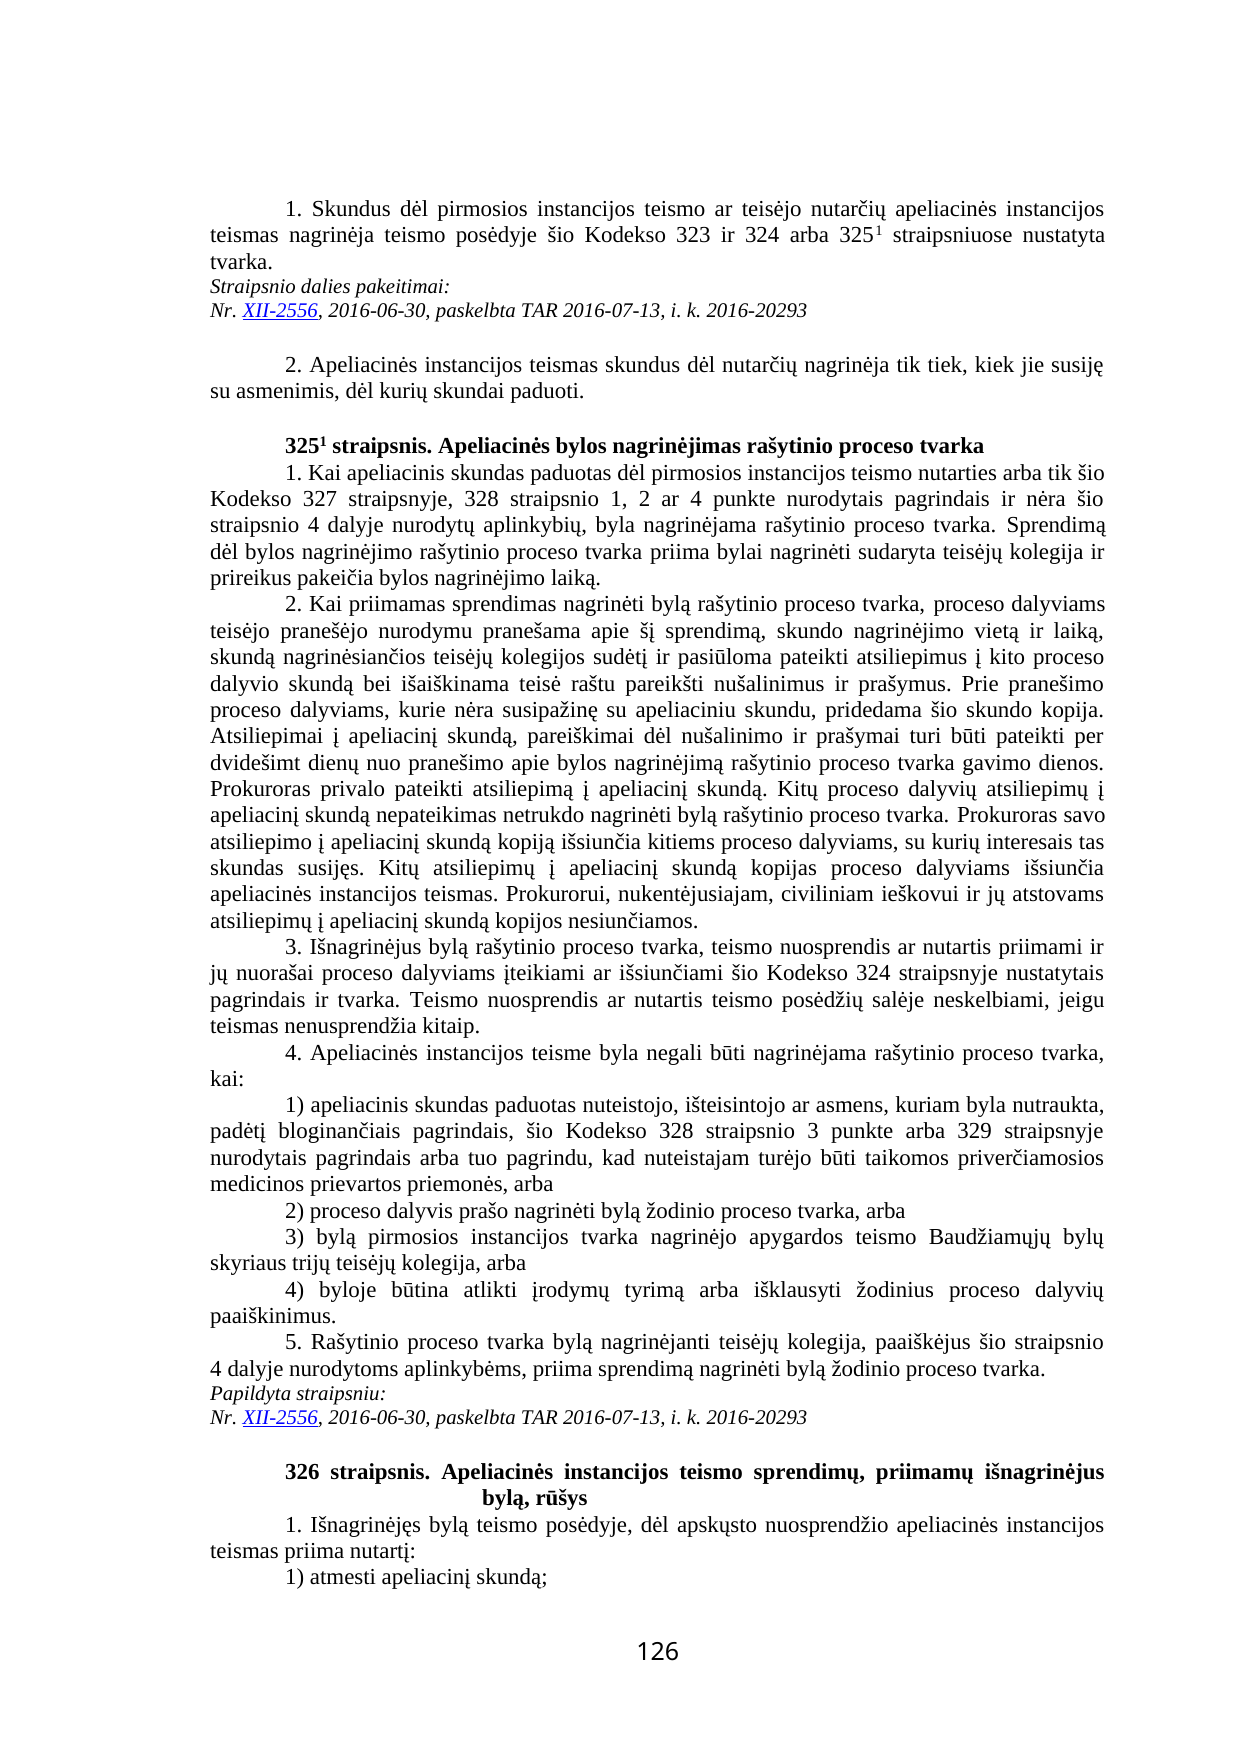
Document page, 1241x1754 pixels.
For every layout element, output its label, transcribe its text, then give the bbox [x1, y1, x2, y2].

text Papildyta straipsniu: [210, 1381, 1106, 1405]
text 326 straipsnis. Apeliacinės instancijos teismo sprendimų, priimamų išnagrinėjus bylą, rūšys [285, 1458, 1106, 1511]
text Nr. XII-2556, 2016-06-30, paskelbta TAR 2016-07-13, i. k. 2016-20293 [210, 298, 1106, 322]
text 1) atmesti apeliacinį skundą; [210, 1563, 1106, 1590]
text 2. Apeliacinės instancijos teismas skundus dėl nutarčių nagrinėja tik tiek, kiek jie susiję su asmenimis, dėl kurių skundai paduoti. [210, 351, 1106, 404]
text Nr. XII-2556, 2016-06-30, paskelbta TAR 2016-07-13, i. k. 2016-20293 [210, 1405, 1106, 1429]
text Straipsnio dalies pakeitimai: [210, 274, 1106, 298]
text 1) apeliacinis skundas paduotas nuteistojo, išteisintojo ar asmens, kuriam byla nutraukta, padėtį bloginančiais pagrindais, šio Kodekso 328 straipsnio 3 punkte arba 329 straipsnyje nurodytais pagrindais arba tuo pagrindu, kad nuteistajam turėjo būti taikomos priverčiamosios medicinos prievartos priemonės, arba [210, 1091, 1106, 1197]
text 1. Išnagrinėjęs bylą teismo posėdyje, dėl apskųsto nuosprendžio apeliacinės instancijos teismas priima nutartį: [210, 1511, 1106, 1563]
text 3) bylą pirmosios instancijos tvarka nagrinėjo apygardos teismo Baudžiamųjų bylų skyriaus trijų teisėjų kolegija, arba [210, 1223, 1106, 1276]
text 3. Išnagrinėjus bylą rašytinio proceso tvarka, teismo nuosprendis ar nutartis priimami ir jų nuorašai proceso dalyviams įteikiami ar išsiunčiami šio Kodekso 324 straipsnyje nustatytais pagrindais ir tvarka. Teismo nuosprendis ar nutartis teismo posėdžių salėje neskelbiami, jeigu teismas nenusprendžia kitaip. [210, 933, 1106, 1038]
text 2. Kai priimamas sprendimas nagrinėti bylą rašytinio proceso tvarka, proceso dalyviams teisėjo pranešėjo nurodymu pranešama apie šį sprendimą, skundo nagrinėjimo vietą ir laiką, skundą nagrinėsiančios teisėjų kolegijos sudėtį ir pasiūloma pateikti atsiliepimus į kito proceso dalyvio skundą bei išaiškinama teisė raštu pareikšti nušalinimus ir prašymus. Prie pranešimo proceso dalyviams, kurie nėra susipažinę su apeliaciniu skundu, pridedama šio skundo kopija. Atsiliepimai į apeliacinį skundą, pareiškimai dėl nušalinimo ir prašymai turi būti pateikti per dvidešimt dienų nuo pranešimo apie bylos nagrinėjimą rašytinio proceso tvarka gavimo dienos. Prokuroras privalo pateikti atsiliepimą į apeliacinį skundą. Kitų proceso dalyvių atsiliepimų į apeliacinį skundą nepateikimas netrukdo nagrinėti bylą rašytinio proceso tvarka. Prokuroras savo atsiliepimo į apeliacinį skundą kopiją išsiunčia kitiems proceso dalyviams, su kurių interesais tas skundas susijęs. Kitų atsiliepimų į apeliacinį skundą kopijas proceso dalyviams išsiunčia apeliacinės instancijos teismas. Prokurorui, nukentėjusiajam, civiliniam ieškovui ir jų atstovams atsiliepimų į apeliacinį skundą kopijos nesiunčiamos. [210, 591, 1106, 933]
text 5. Rašytinio proceso tvarka bylą nagrinėjanti teisėjų kolegija, paaiškėjus šio straipsnio 4 dalyje nurodytoms aplinkybėms, priima sprendimą nagrinėti bylą žodinio proceso tvarka. [210, 1328, 1106, 1381]
text 2) proceso dalyvis prašo nagrinėti bylą žodinio proceso tvarka, arba [210, 1197, 1106, 1223]
text 4) byloje būtina atlikti įrodymų tyrimą arba išklausyti žodinius proceso dalyvių paaiškinimus. [210, 1276, 1106, 1328]
text 3251 straipsnis. Apeliacinės bylos nagrinėjimas rašytinio proceso tvarka [210, 432, 1106, 459]
text 1. Skundus dėl pirmosios instancijos teismo ar teisėjo nutarčių apeliacinės instancijos teismas nagrinėja teismo posėdyje šio Kodekso 323 ir 324 arba 3251 straipsniuose nustatyta tvarka. [210, 195, 1106, 274]
text 1. Kai apeliacinis skundas paduotas dėl pirmosios instancijos teismo nutarties arba tik šio Kodekso 327 straipsnyje, 328 straipsnio 1, 2 ar 4 punkte nurodytais pagrindais ir nėra šio straipsnio 4 dalyje nurodytų aplinkybių, byla nagrinėjama rašytinio proceso tvarka. Sprendimą dėl bylos nagrinėjimo rašytinio proceso tvarka priima bylai nagrinėti sudaryta teisėjų kolegija ir prireikus pakeičia bylos nagrinėjimo laiką. [210, 459, 1106, 591]
text 4. Apeliacinės instancijos teisme byla negali būti nagrinėjama rašytinio proceso tvarka, kai: [210, 1038, 1106, 1091]
